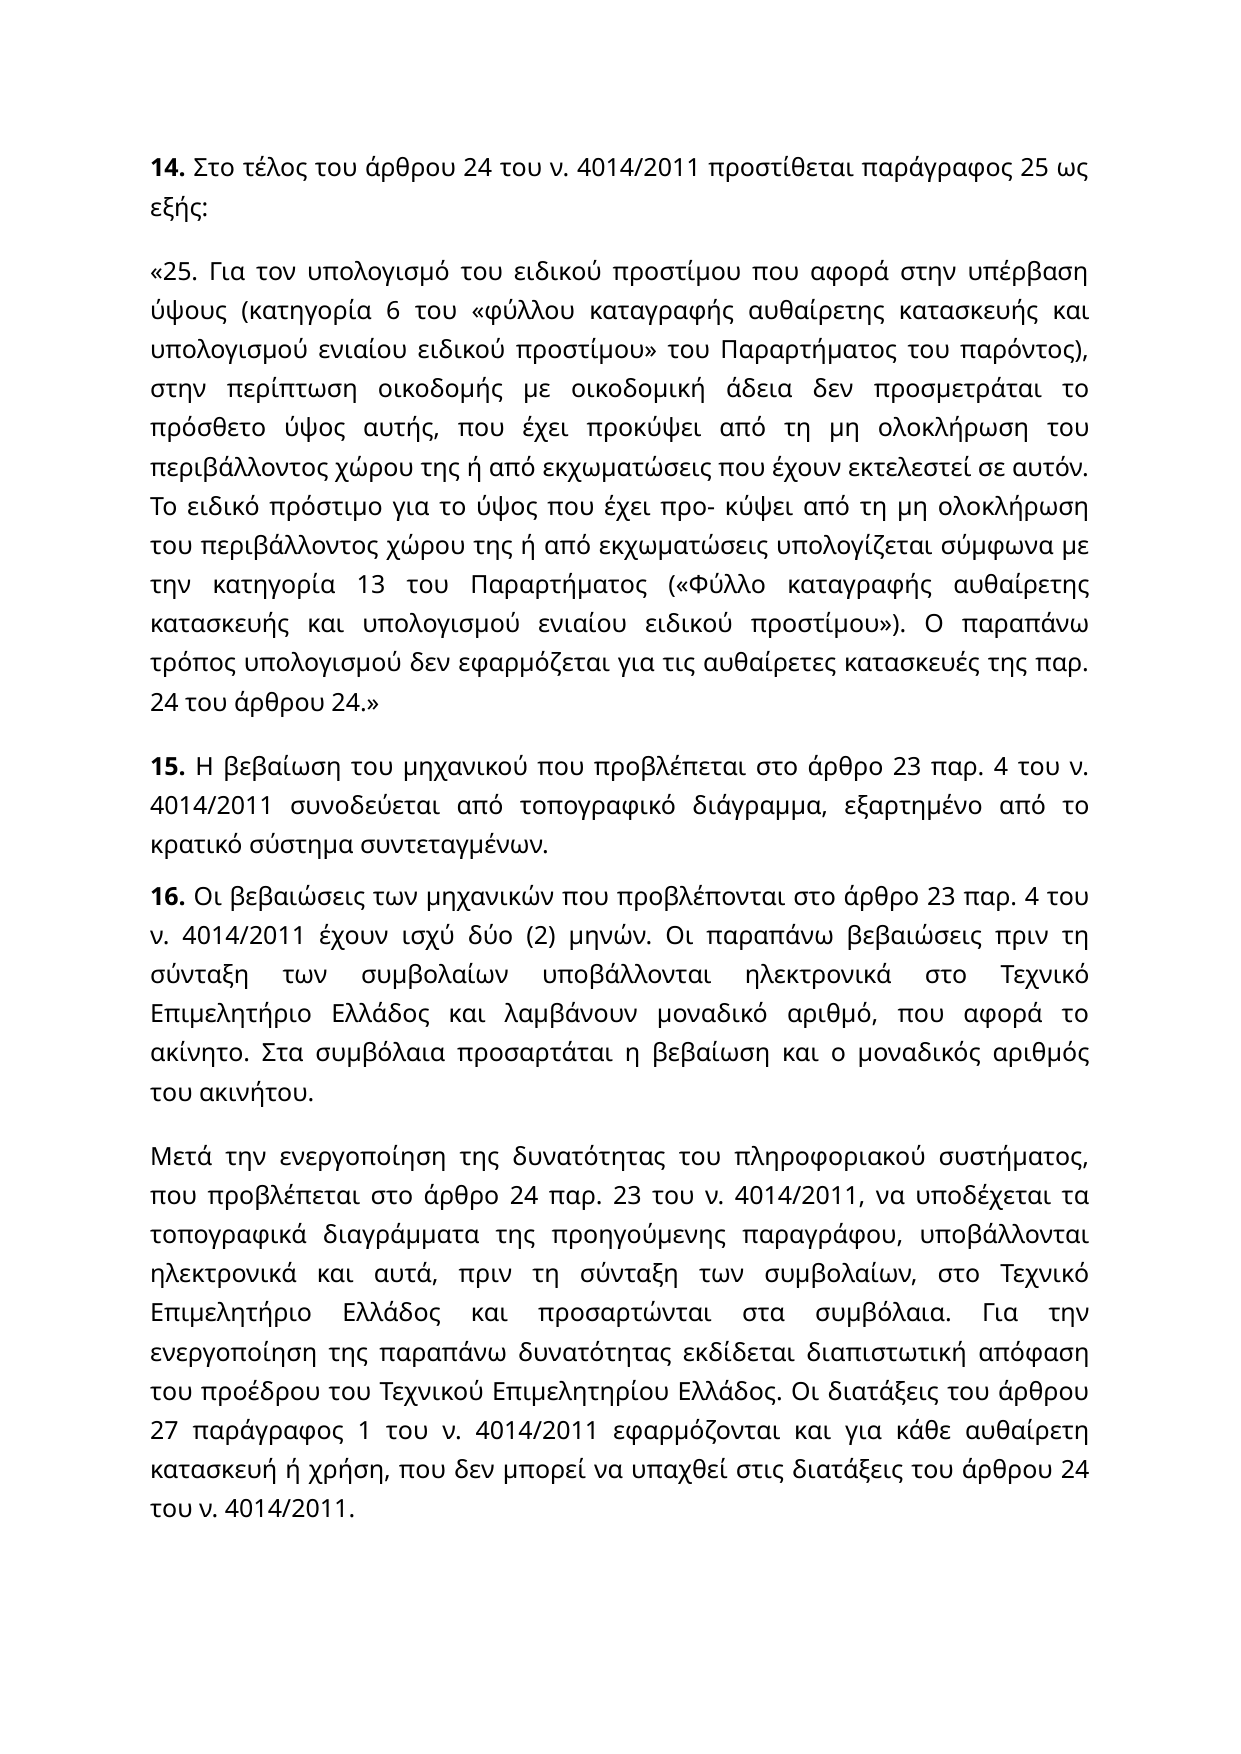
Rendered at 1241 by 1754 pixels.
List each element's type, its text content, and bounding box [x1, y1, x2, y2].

text 15. Η βεβαίωση του μηχανικού που προβλέπεται στο άρθρο 23 παρ. 4 του ν. 4014/2011 συνοδεύεται από τοπογραφικό διάγραμμα, εξαρτημένο από το κρατικό σύστημα συντεταγμένων. [150, 748, 1090, 861]
text 16. Οι βεβαιώσεις των μηχανικών που προβλέπονται στο άρθρο 23 παρ. 4 του ν. 4014/2011 έχουν ισχύ δύο (2) μηνών. Οι παραπάνω βεβαιώσεις πριν τη σύνταξη των συμβολαίων υποβάλλονται ηλεκτρονικά στο Τεχνικό Επιμελητήριο Ελλάδος και λαμβάνουν μοναδικό αριθμό, που αφορά το ακίνητο. Στα συμβόλαια προσαρτάται η βεβαίωση και ο μοναδικός αριθμός του ακινήτου. [150, 878, 1090, 1108]
text Μετά την ενεργοποίηση της δυνατότητας του πληροφοριακού συστήματος, που προβλέπεται στο άρθρο 24 παρ. 23 του ν. 4014/2011, να υποδέχεται τα τοπογραφικά διαγράμματα της προηγούμενης παραγράφου, υποβάλλονται ηλεκτρονικά και αυτά, πριν τη σύνταξη των συμβολαίων, στο Τεχνικό Επιμελητήριο Ελλάδος και προσαρτώνται στα συμβόλαια. Για την ενεργοποίηση της παραπάνω δυνατότητας εκδίδεται διαπιστωτική απόφαση του προέδρου του Τεχνικού Επιμελητηρίου Ελλάδος. Οι διατάξεις του άρθρου 27 παράγραφος 1 του ν. 4014/2011 εφαρμόζονται και για κάθε αυθαίρετη κατασκευή ή χρήση, που δεν μπορεί να υπαχθεί στις διατάξεις του άρθρου 24 του ν. 4014/2011. [150, 1138, 1090, 1525]
text 14. Στο τέλος του άρθρου 24 του ν. 4014/2011 προστίθεται παράγραφος 25 ως εξής: [150, 150, 1090, 223]
text «25. Για τον υπολογισμό του ειδικού προστίμου που αφορά στην υπέρβαση ύψους (κατηγορία 6 του «φύλλου καταγραφής αυθαίρετης κατασκευής και υπολογισμού ενιαίου ειδικού προστίμου» του Παραρτήματος του παρόντος), στην περίπτωση οικοδομής με οικοδομική άδεια δεν προσμετράται το πρόσθετο ύψος αυτής, που έχει προκύψει από τη μη ολοκλήρωση του περιβάλλοντος χώρου της ή από εκχωματώσεις που έχουν εκτελεστεί σε αυτόν. Το ειδικό πρόστιμο για το ύψος που έχει προ- κύψει από τη μη ολοκλήρωση του περιβάλλοντος χώρου της ή από εκχωματώσεις υπολογίζεται σύμφωνα με την κατηγορία 13 του Παραρτήματος («Φύλλο καταγραφής αυθαίρετης κατασκευής και υπολογισμού ενιαίου ειδικού προστίμου»). Ο παραπάνω τρόπος υπολογισμού δεν εφαρμόζεται για τις αυθαίρετες κατασκευές της παρ. 24 του άρθρου 24.» [150, 253, 1090, 718]
